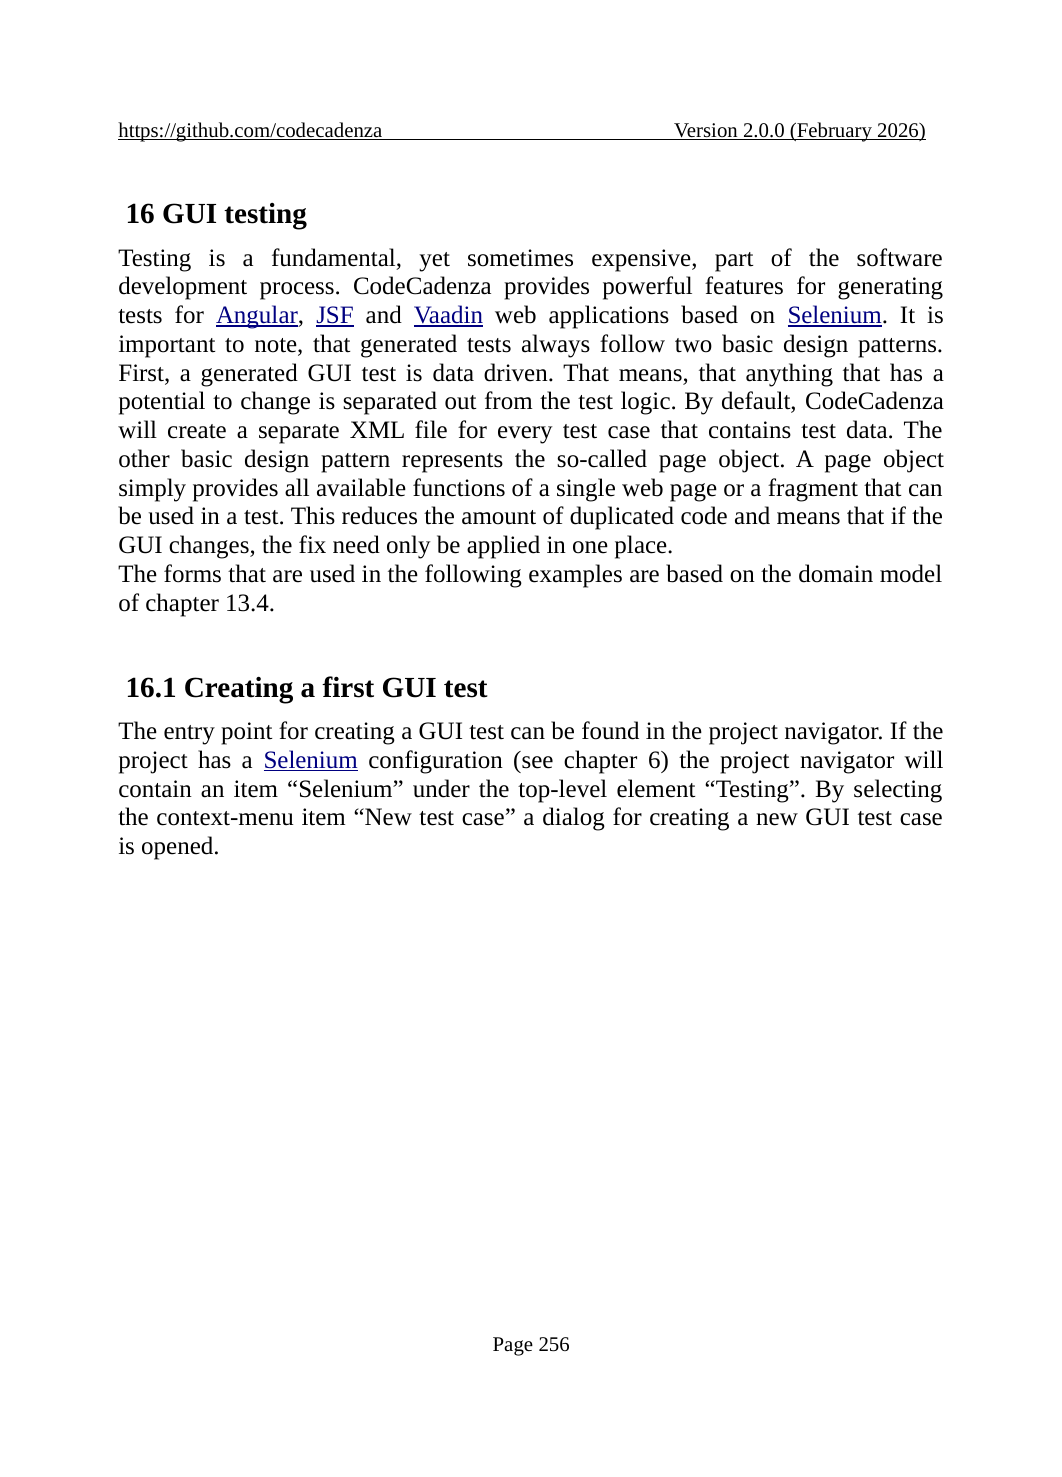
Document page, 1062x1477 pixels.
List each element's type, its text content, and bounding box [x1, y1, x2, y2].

subtitle Creating a first GUI test [118, 670, 944, 704]
text The entry point for creating a GUI test can be found in the project navigator. If the project has a Selenium configuration (see chapter 6) the project navigator will contain an item “Selenium” under the top-level element “Testing”. By selecting the context-menu item “New test case” a dialog for creating a new GUI test case is opened. [118, 716, 944, 860]
text The forms that are used in the following examples are based on the domain model of chapter 13.4. [118, 559, 944, 616]
subtitle GUI testing [118, 197, 944, 230]
text Testing is a fundamental, yet sometimes expensive, part of the software development process. CodeCadenza provides powerful features for generating tests for Angular, JSF and Vaadin web applications based on Selenium. It is important to note, that generated tests always follow two basic design patterns. First, a generated GUI test is data driven. That means, that anything that has a potential to change is separated out from the test logic. By default, CodeCadenza will create a separate XML file for every test case that contains test data. The other basic design pattern represents the so-called page object. A page object simply provides all available functions of a single web page or a fragment that can be used in a test. This reduces the amount of duplicated code and means that if the GUI changes, the fix need only be applied in one place. [118, 243, 944, 559]
